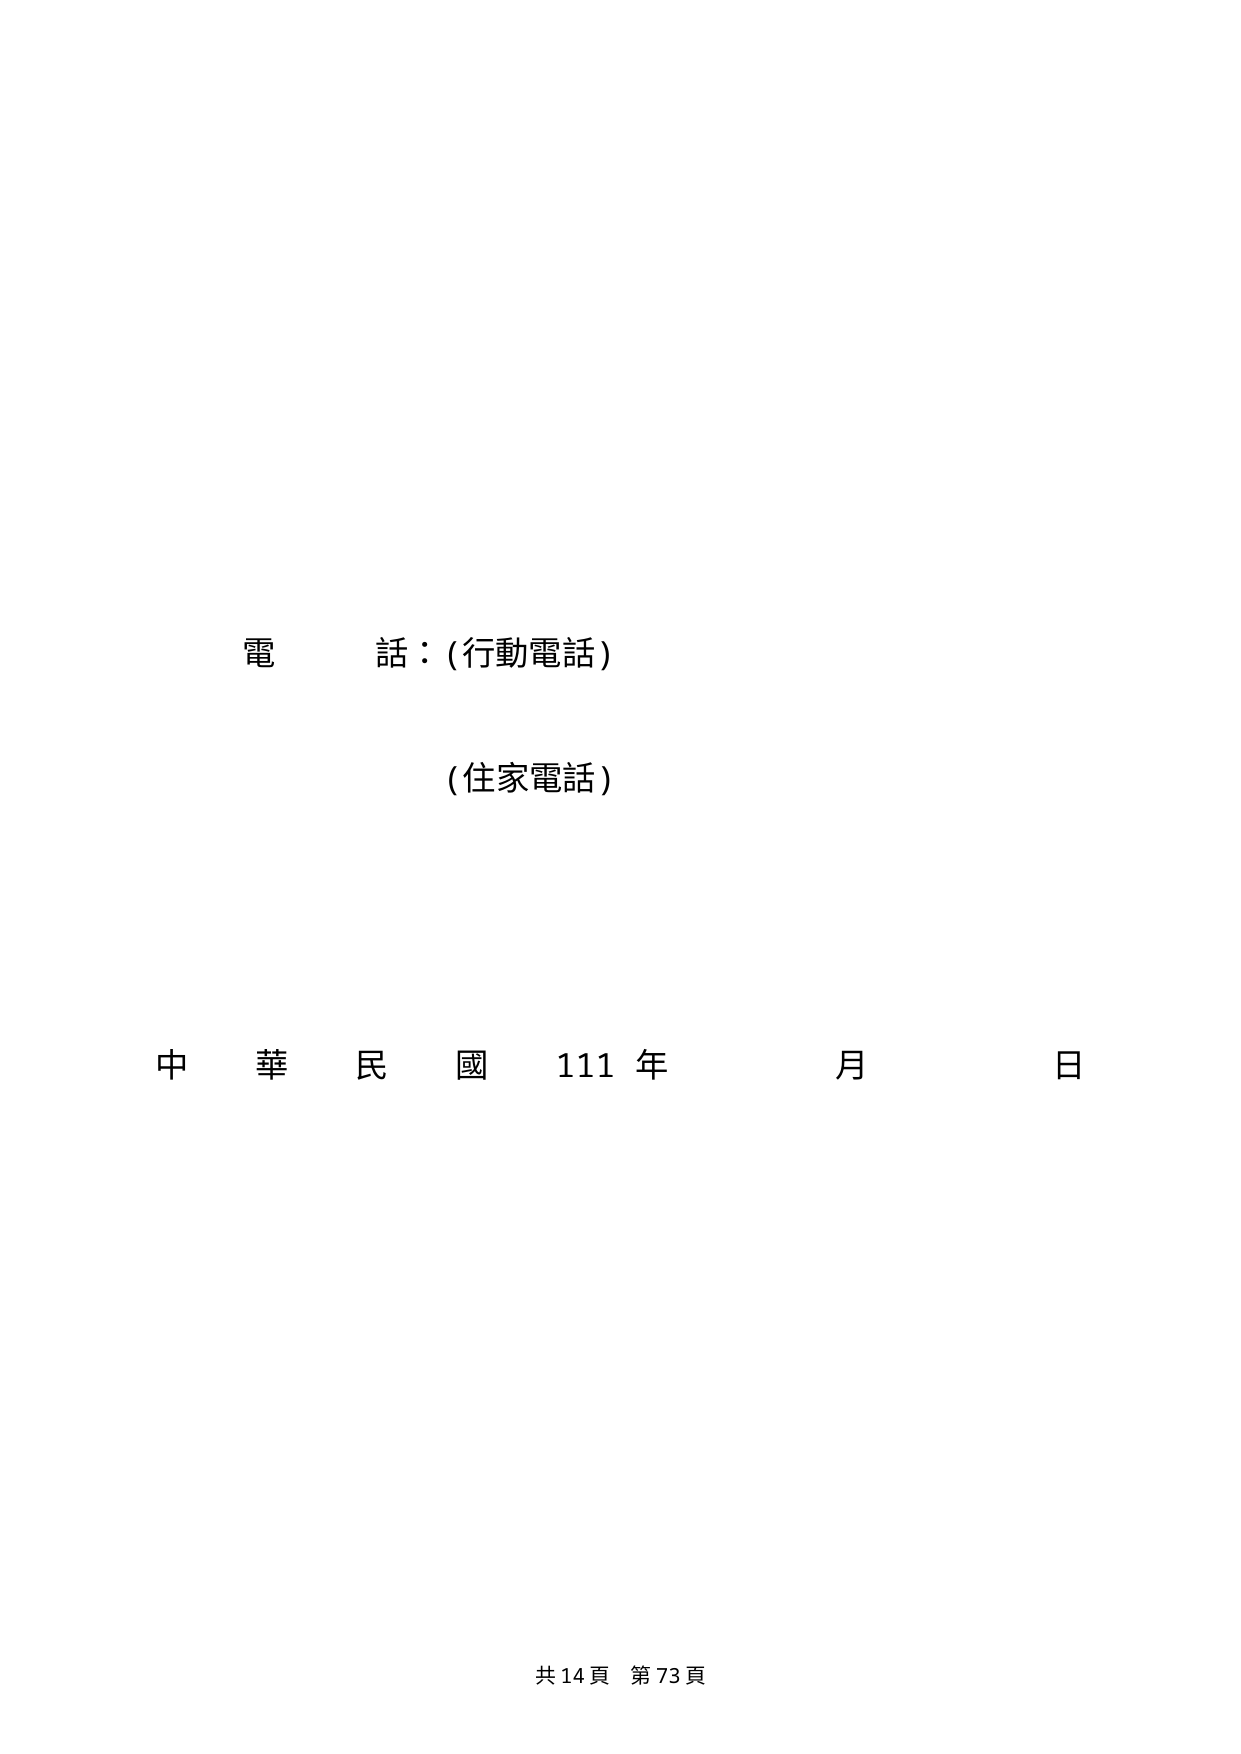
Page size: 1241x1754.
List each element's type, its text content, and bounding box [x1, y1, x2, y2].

text 中 華 民 國 111 年 月 日 [118, 1022, 1122, 1084]
text 電 話：(行動電話) [242, 609, 1122, 672]
text (住家電話) [442, 734, 1122, 797]
